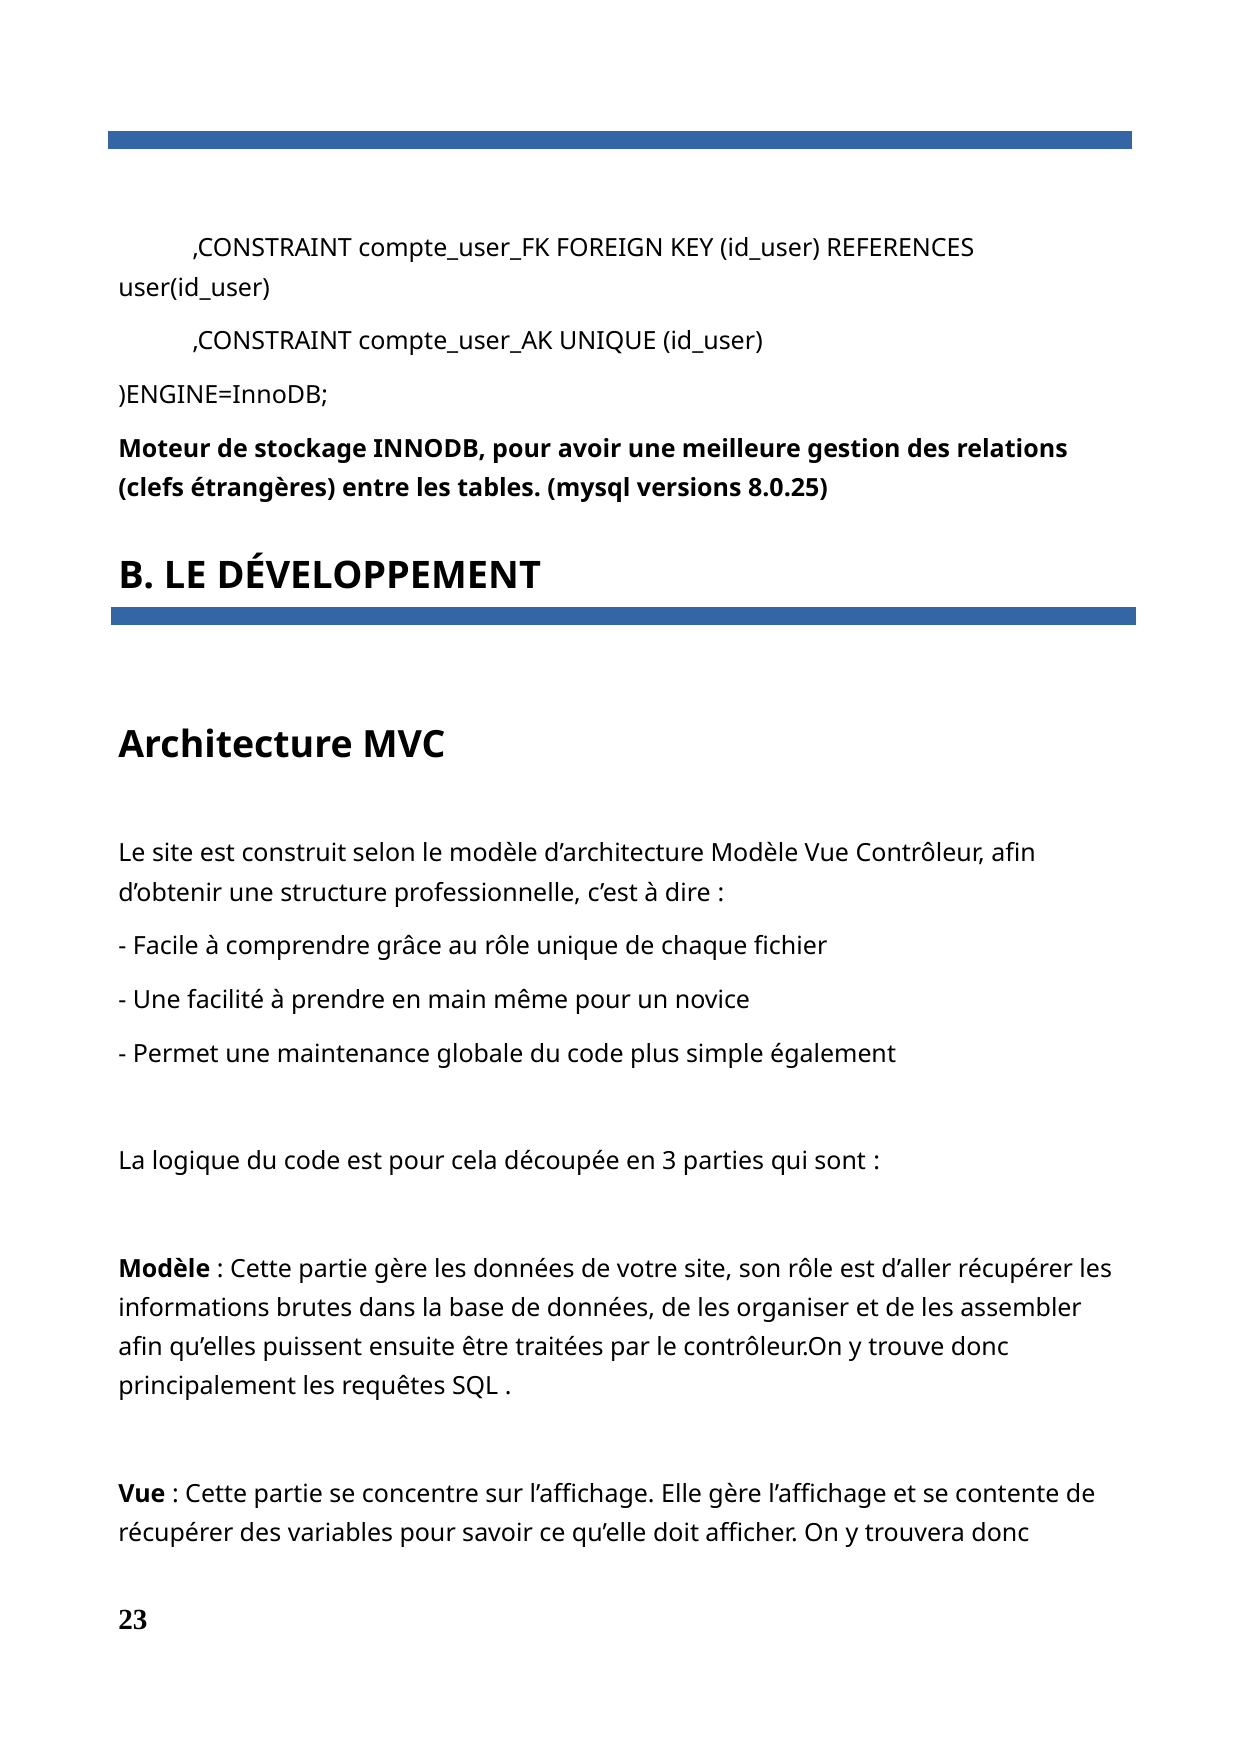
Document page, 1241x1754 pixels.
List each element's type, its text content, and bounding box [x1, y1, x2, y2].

text Moteur de stockage INNODB, pour avoir une meilleure gestion des relations (clefs étrangères) entre les tables. (mysql versions 8.0.25) [118, 431, 1122, 504]
subtitle Architecture MVC [118, 718, 1122, 769]
text ,CONSTRAINT compte_user_AK UNIQUE (id_user) [118, 323, 1122, 357]
text Le site est construit selon le modèle d’architecture Modèle Vue Contrôleur, afin d’obtenir une structure professionnelle, c’est à dire : [118, 835, 1122, 908]
text - Facile à comprendre grâce au rôle unique de chaque fichier [118, 928, 1122, 962]
text )ENGINE=InnoDB; [118, 377, 1122, 411]
text La logique du code est pour cela découpée en 3 parties qui sont : [118, 1143, 1122, 1177]
text Modèle : Cette partie gère les données de votre site, son rôle est d’aller récupérer les informations brutes dans la base de données, de les organiser et de les assembler afin qu’elles puissent ensuite être traitées par le contrôleur.On y trouve donc principalement les requêtes SQL . [118, 1251, 1122, 1402]
text Vue : Cette partie se concentre sur l’affichage. Elle gère l’affichage et se contente de récupérer des variables pour savoir ce qu’elle doit afficher. On y trouvera donc [118, 1476, 1122, 1549]
text ,CONSTRAINT compte_user_FK FOREIGN KEY (id_user) REFERENCES user(id_user) [118, 230, 1122, 303]
text - Une facilité à prendre en main même pour un novice [118, 982, 1122, 1016]
subtitle B. LE DÉVELOPPEMENT [118, 548, 1122, 600]
text - Permet une maintenance globale du code plus simple également [118, 1036, 1122, 1069]
